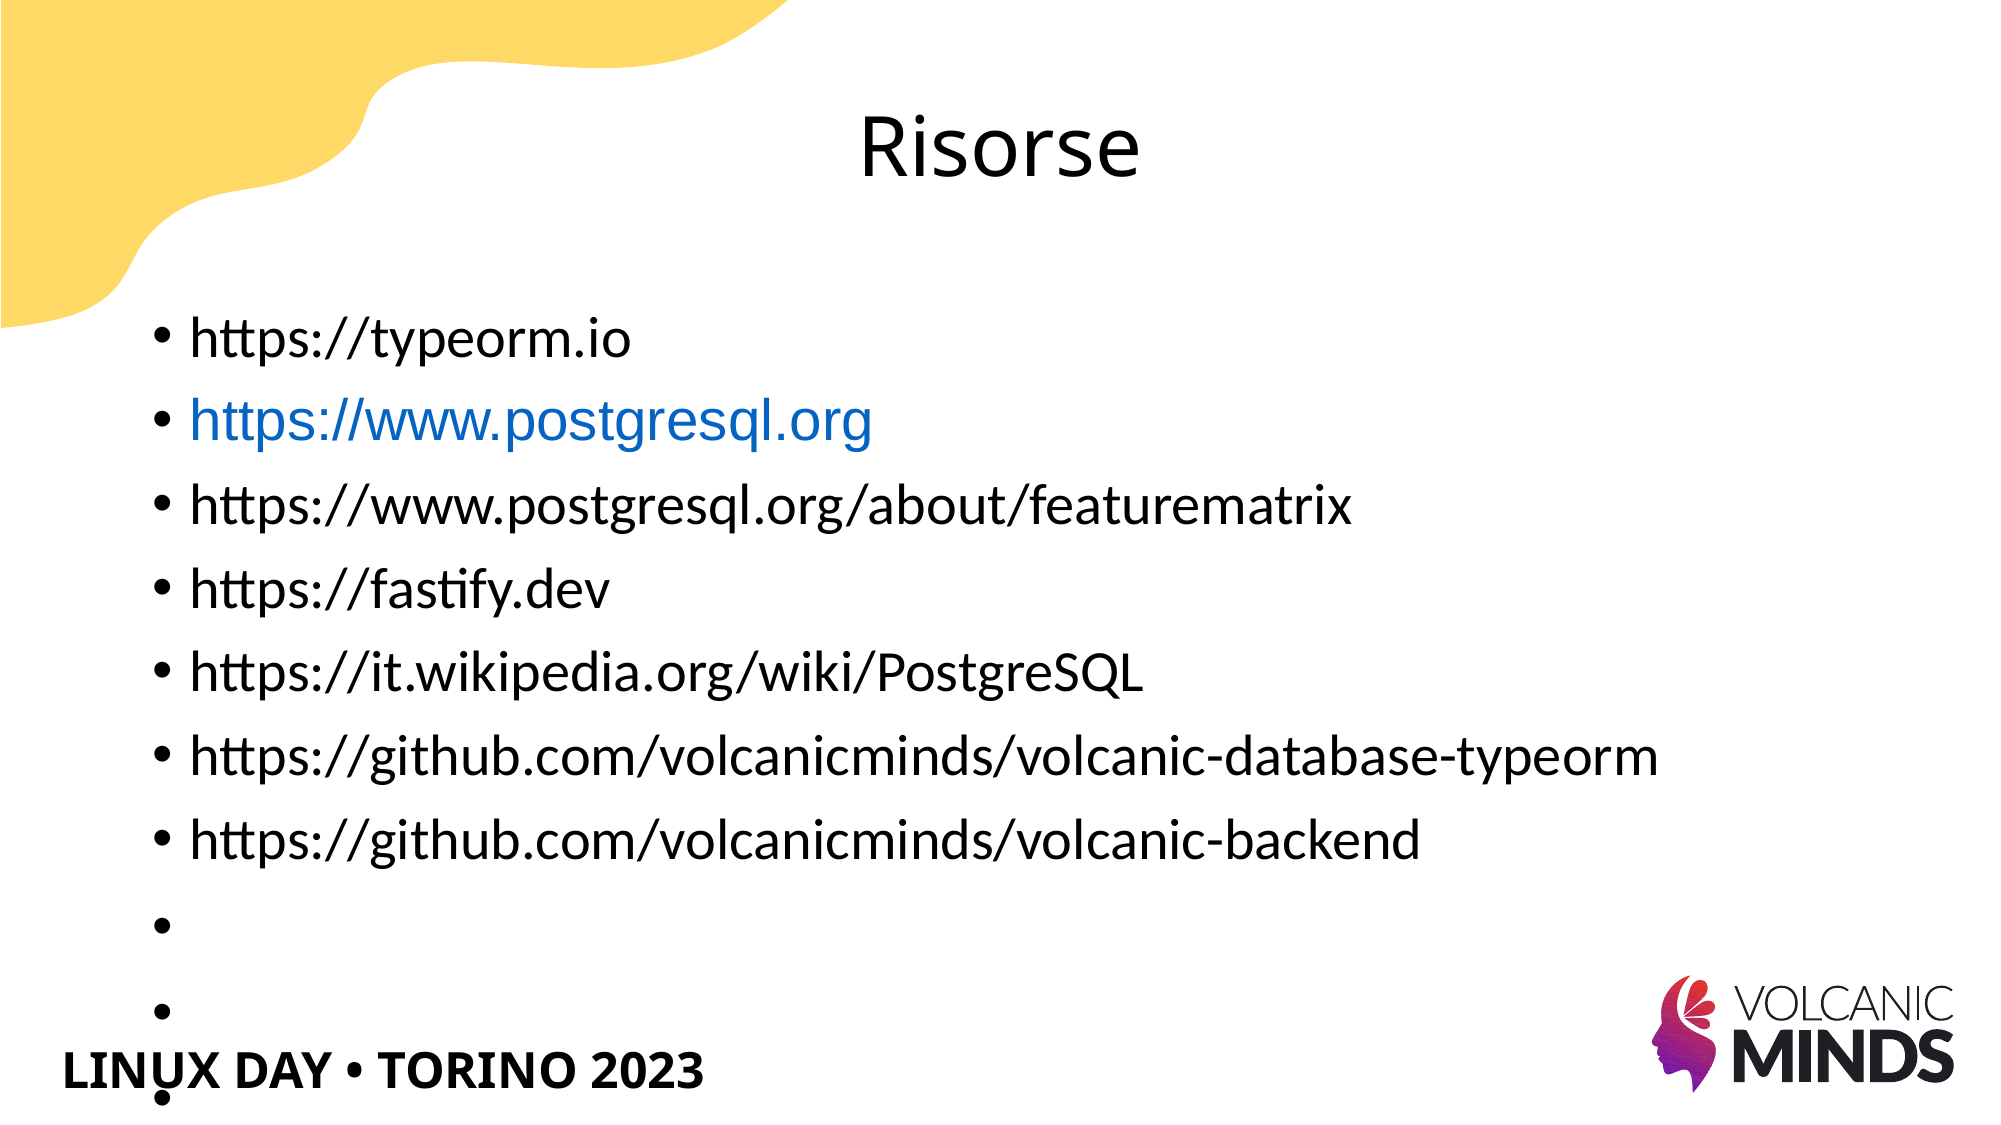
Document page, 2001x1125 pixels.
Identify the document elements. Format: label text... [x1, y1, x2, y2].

picture [1651, 975, 1955, 1093]
text_box LINUX DAY • TORINO 2023 [46, 961, 1547, 1107]
list https://typeorm.io https://www.postgresql.org https://www.postgresql.org/about/featurematrix https://fastify.dev https://it.wikipedia.org/wiki/PostgreSQL https://github.com/volcanicminds/volcanic-database-typeorm https://github.com/volcanicminds/volcanic-backend [137, 299, 1863, 1014]
title Risorse [137, 40, 1863, 259]
picture [0, 0, 906, 631]
